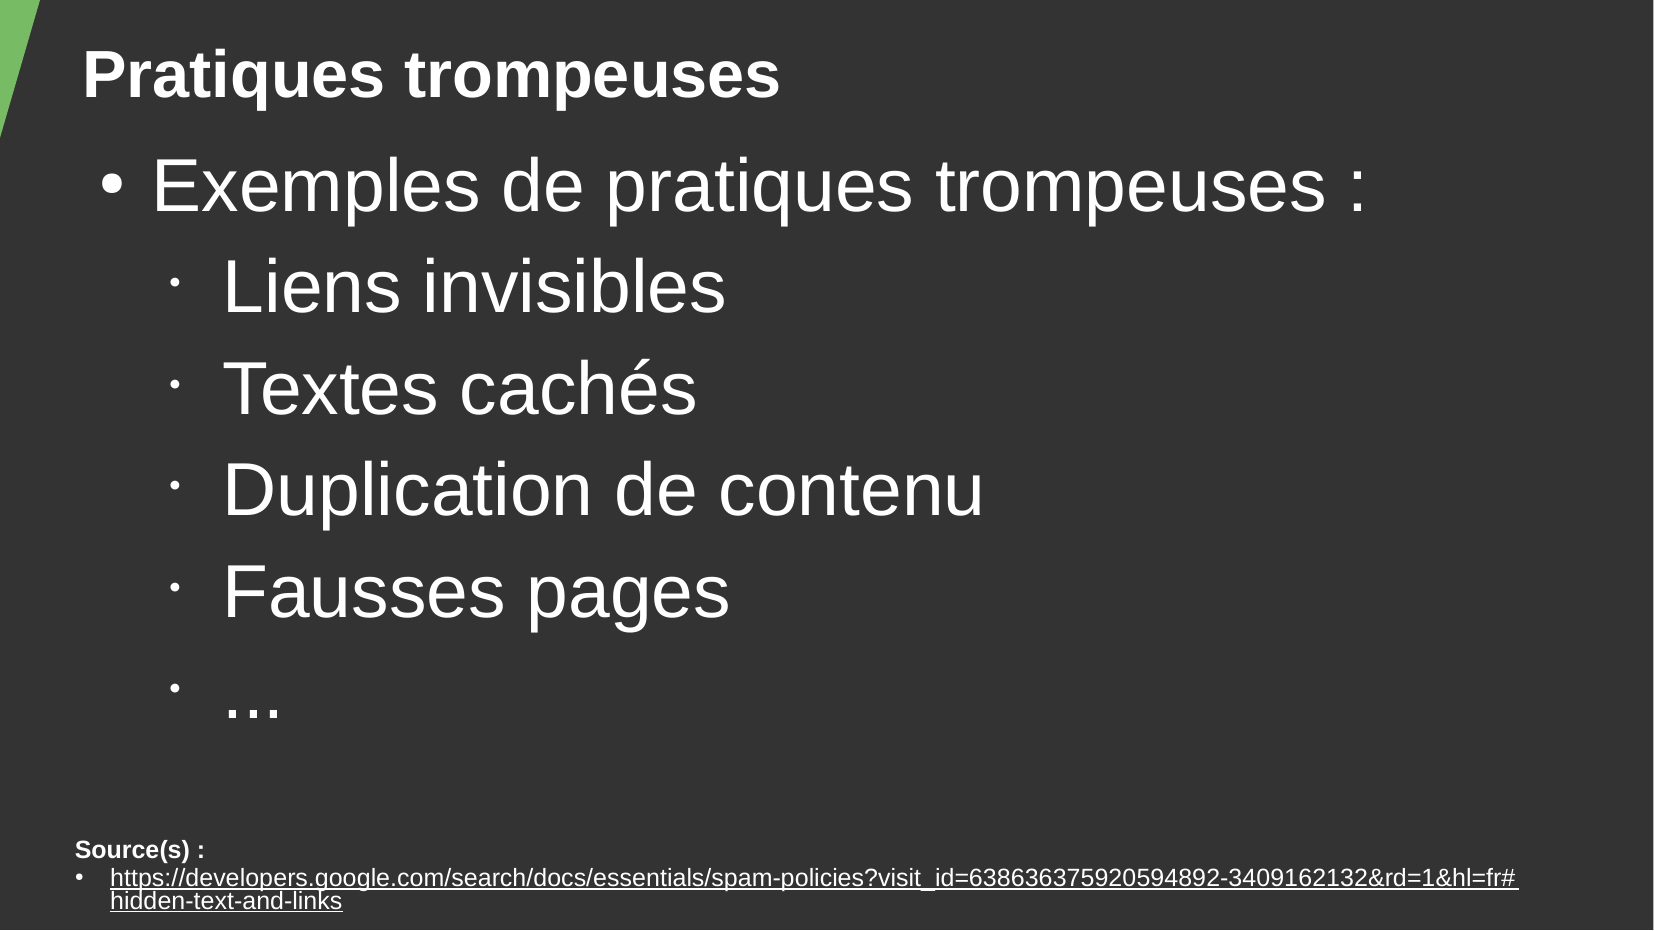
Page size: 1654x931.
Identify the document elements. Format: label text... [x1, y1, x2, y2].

text_box Source(s) : https://developers.google.com/search/docs/essentials/spam-policies?visit_id=638636375920594892-3409162132&rd=1&hl=fr#hidden-text-and-links [60, 787, 1546, 900]
text_box [0, 0, 40, 138]
title Pratiques trompeuses [82, 36, 1654, 130]
list Exemples de pratiques trompeuses : Liens invisibles Textes cachés Duplication de contenu Fausses pages ... [80, 143, 1630, 804]
